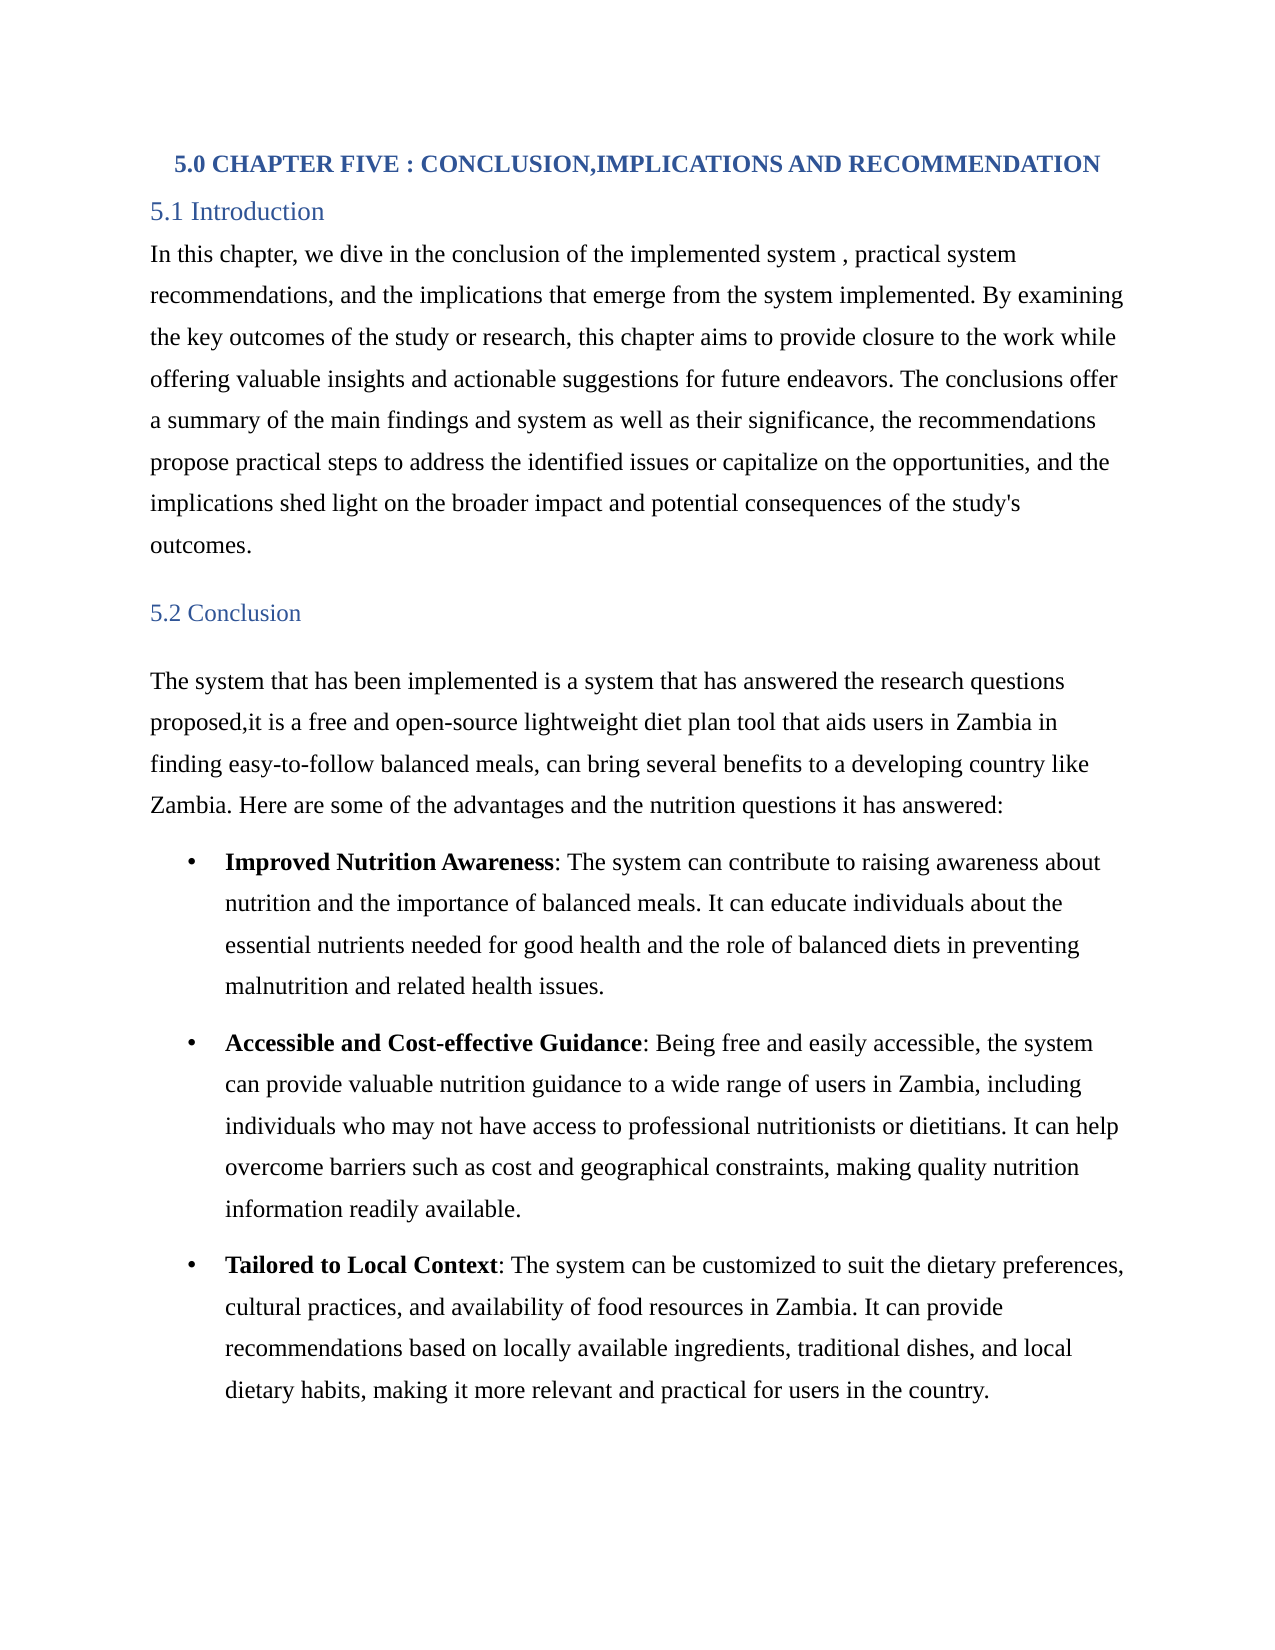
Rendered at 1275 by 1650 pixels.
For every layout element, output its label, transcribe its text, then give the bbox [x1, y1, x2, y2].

text In this chapter, we dive in the conclusion of the implemented system , practical system recommendations, and the implications that emerge from the system implemented. By examining the key outcomes of the study or research, this chapter aims to provide closure to the work while offering valuable insights and actionable suggestions for future endeavors. The conclusions offer a summary of the main findings and system as well as their significance, the recommendations propose practical steps to address the identified issues or capitalize on the opportunities, and the implications shed light on the broader impact and potential consequences of the study's outcomes. [150, 240, 1125, 559]
subtitle 5.1 Introduction [150, 196, 1125, 226]
list Tailored to Local Context: The system can be customized to suit the dietary preferences, cultural practices, and availability of food resources in Zambia. It can provide recommendations based on locally available ingredients, traditional dishes, and local dietary habits, making it more relevant and practical for users in the country. [187, 1251, 1125, 1403]
list Accessible and Cost-effective Guidance: Being free and easily accessible, the system can provide valuable nutrition guidance to a wide range of users in Zambia, including individuals who may not have access to professional nutritionists or dietitians. It can help overcome barriers such as cost and geographical constraints, making quality nutrition information readily available. [187, 1029, 1125, 1223]
subtitle 5.0 CHAPTER FIVE : CONCLUSION,IMPLICATIONS AND RECOMMENDATION [150, 150, 1125, 178]
list Improved Nutrition Awareness: The system can contribute to raising awareness about nutrition and the importance of balanced meals. It can educate individuals about the essential nutrients needed for good health and the role of balanced diets in preventing malnutrition and related health issues. [187, 848, 1125, 1000]
text The system that has been implemented is a system that has answered the research questions proposed,it is a free and open-source lightweight diet plan tool that aids users in Zambia in finding easy-to-follow balanced meals, can bring several benefits to a developing country like Zambia. Here are some of the advantages and the nutrition questions it has answered: [150, 667, 1125, 819]
subtitle 5.2 Conclusion [150, 599, 1125, 627]
